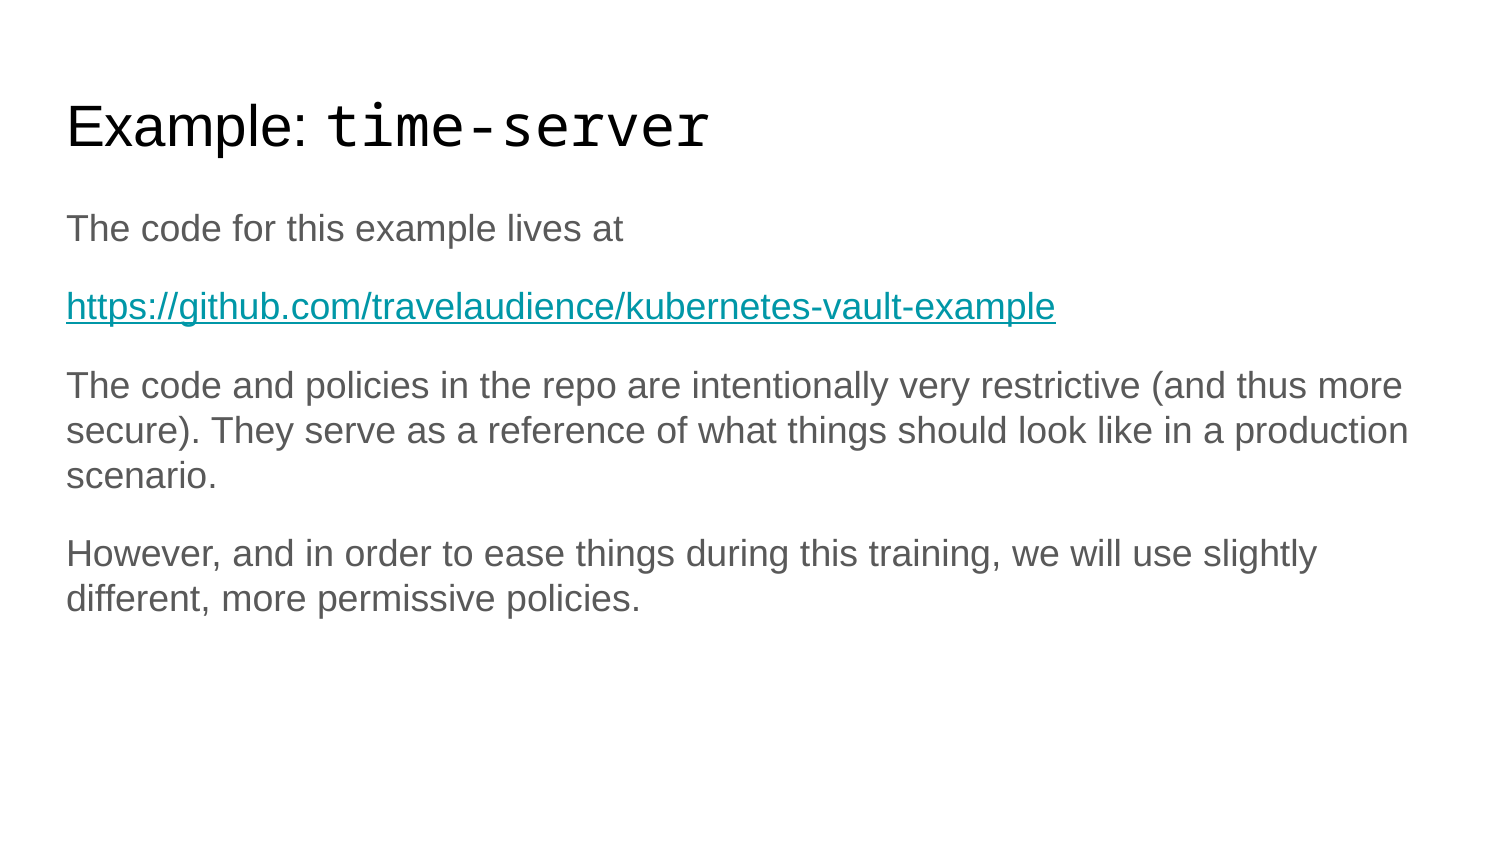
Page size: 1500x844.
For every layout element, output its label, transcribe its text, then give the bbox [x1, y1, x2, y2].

title Example: time-server [51, 72, 1449, 167]
list The code for this example lives at https://github.com/travelaudience/kubernetes-vault-example The code and policies in the repo are intentionally very restrictive (and thus more secure). They serve as a reference of what things should look like in a production scenario. However, and in order to ease things during this training, we will use slightly different, more permissive policies. [51, 189, 1449, 750]
